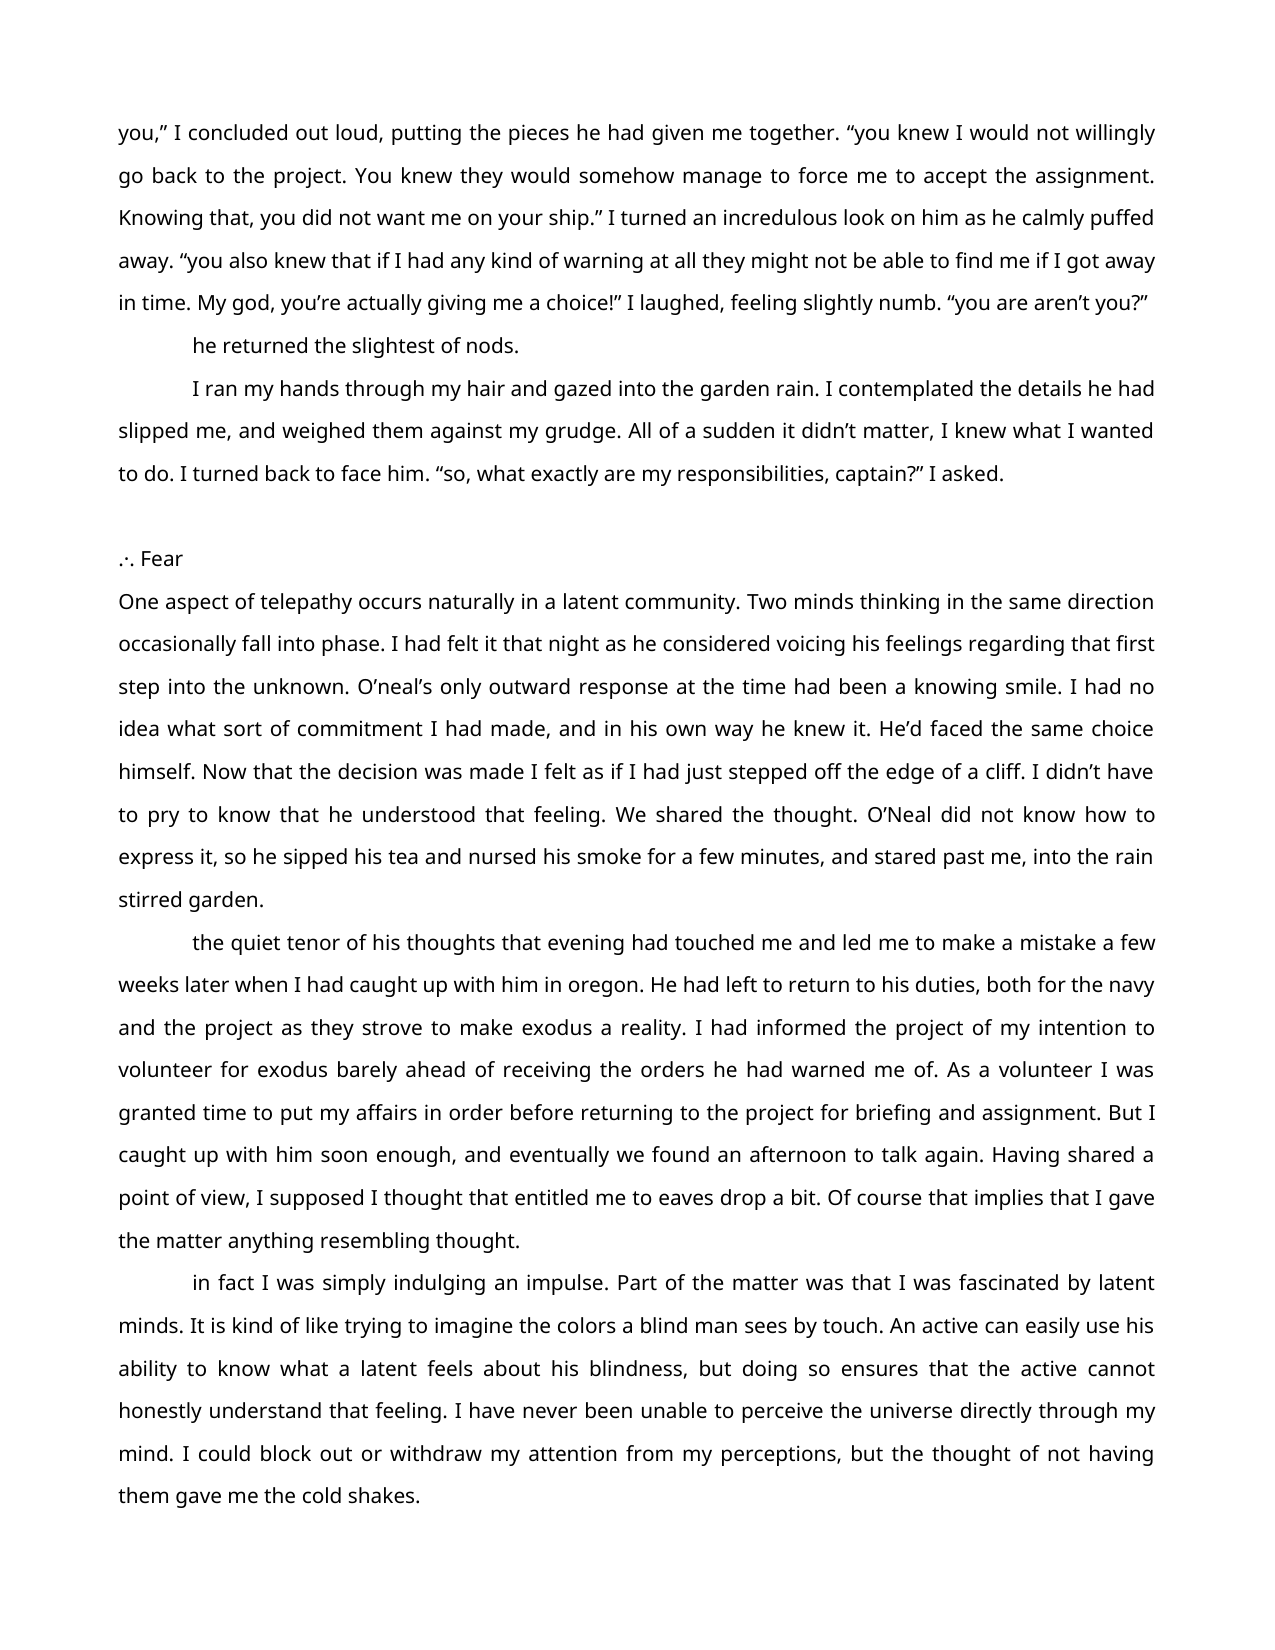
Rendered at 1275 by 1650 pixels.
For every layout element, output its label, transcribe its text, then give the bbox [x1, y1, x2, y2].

text you,” I concluded out loud, putting the pieces he had given me together. “you knew I would not willingly go back to the project. You knew they would somehow manage to force me to accept the assignment. Knowing that, you did not want me on your ship.” I turned an incredulous look on him as he calmly puffed away. “you also knew that if I had any kind of warning at all they might not be able to find me if I got away in time. My god, you’re actually giving me a choice!” I laughed, feeling slightly numb. “you are aren’t you?” [118, 118, 1157, 317]
text One aspect of telepathy occurs naturally in a latent community. Two minds thinking in the same direction occasionally fall into phase. I had felt it that night as he considered voicing his feelings regarding that first step into the unknown. O’neal’s only outward response at the time had been a knowing smile. I had no idea what sort of commitment I had made, and in his own way he knew it. He’d faced the same choice himself. Now that the decision was made I felt as if I had just stepped off the edge of a cliff. I didn’t have to pry to know that he understood that feeling. We shared the thought. O’Neal did not know how to express it, so he sipped his tea and nursed his smoke for a few minutes, and stared past me, into the rain stirred garden. [118, 587, 1157, 913]
text he returned the slightest of nods. [118, 331, 1157, 359]
text in fact I was simply indulging an impulse. Part of the matter was that I was fascinated by latent minds. It is kind of like trying to imagine the colors a blind man sees by touch. An active can easily use his ability to know what a latent feels about his blindness, but doing so ensures that the active cannot honestly understand that feeling. I have never been unable to perceive the universe directly through my mind. I could block out or withdraw my attention from my perceptions, but the thought of not having them gave me the cold shakes. [118, 1268, 1157, 1510]
text .·. Fear [118, 544, 1157, 573]
text the quiet tenor of his thoughts that evening had touched me and led me to make a mistake a few weeks later when I had caught up with him in oregon. He had left to return to his duties, both for the navy and the project as they strove to make exodus a reality. I had informed the project of my intention to volunteer for exodus barely ahead of receiving the orders he had warned me of. As a volunteer I was granted time to put my affairs in order before returning to the project for briefing and assignment. But I caught up with him soon enough, and eventually we found an afternoon to talk again. Having shared a point of view, I supposed I thought that entitled me to eaves drop a bit. Of course that implies that I gave the matter anything resembling thought. [118, 928, 1157, 1254]
text I ran my hands through my hair and gazed into the garden rain. I contemplated the details he had slipped me, and weighed them against my grudge. All of a sudden it didn’t matter, I knew what I wanted to do. I turned back to face him. “so, what exactly are my responsibilities, captain?” I asked. [118, 374, 1157, 487]
